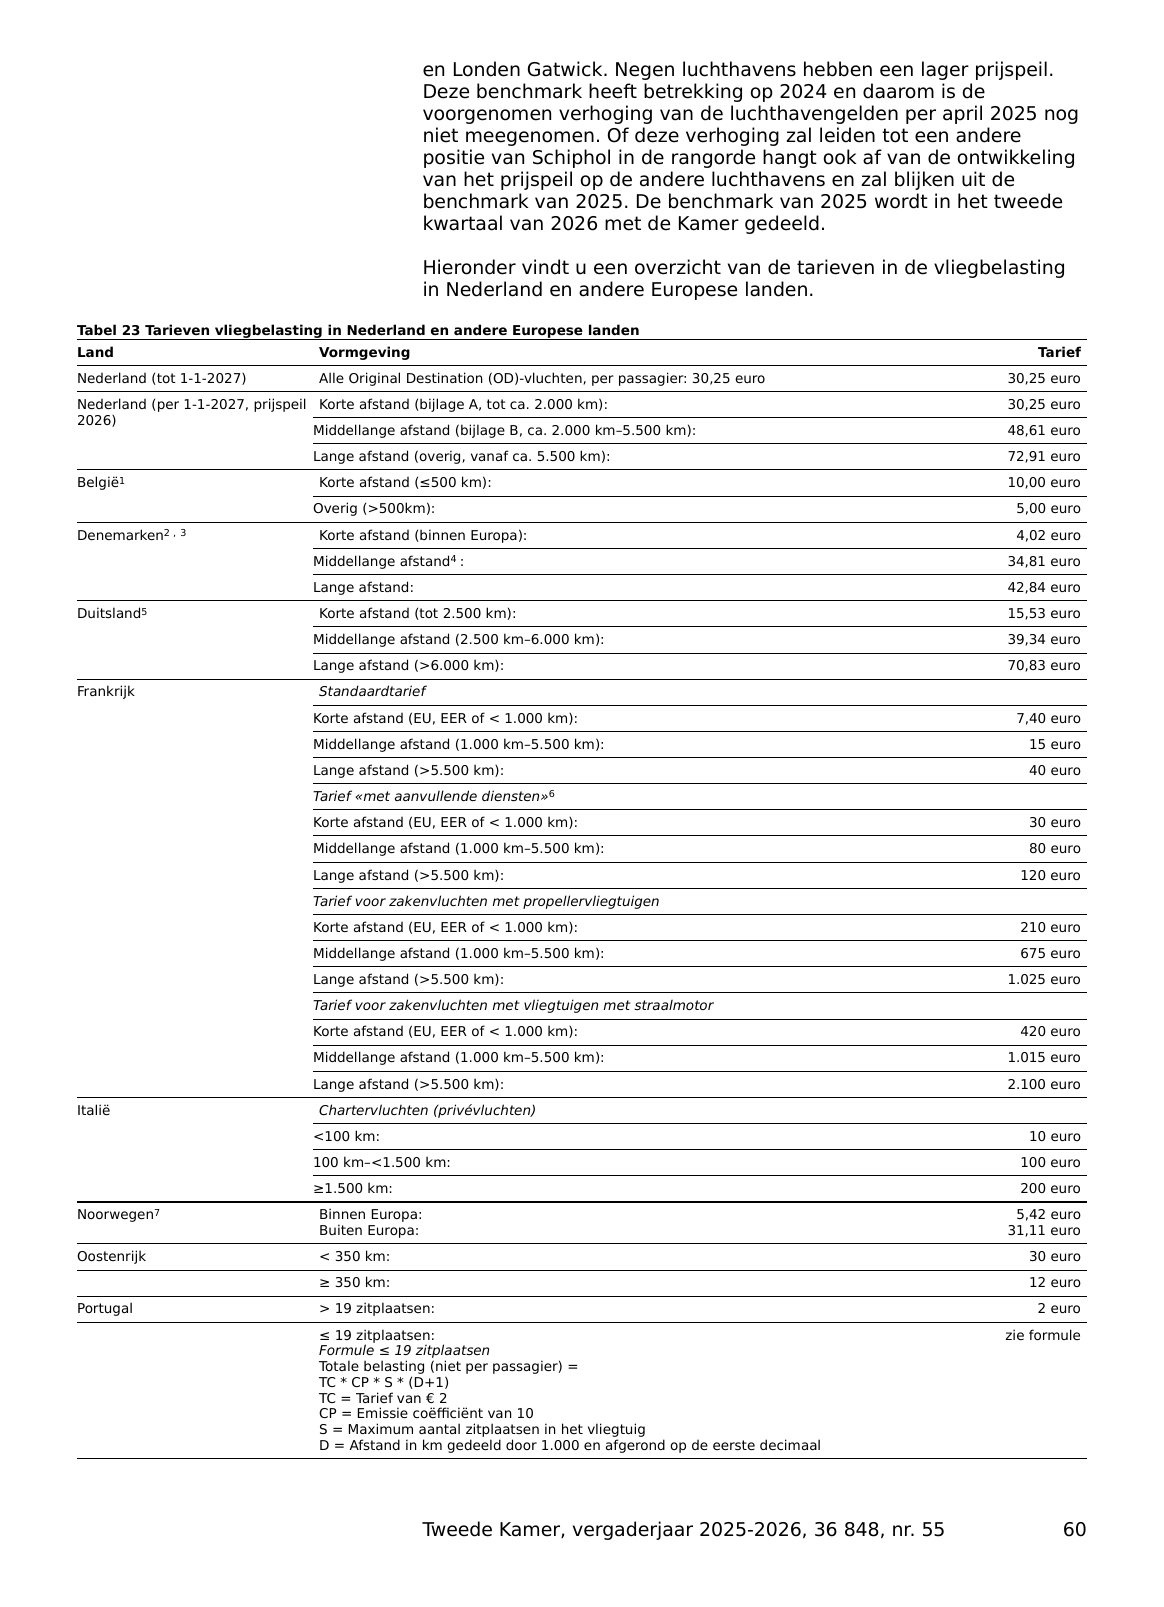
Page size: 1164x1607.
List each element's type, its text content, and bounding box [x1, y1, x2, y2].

table_cell ≥1.500 km: [313, 1176, 939, 1201]
table_cell 70,83 euro [939, 654, 1087, 678]
table_cell 1.015 euro [939, 1046, 1087, 1071]
table_cell 15,53 euro [939, 601, 1087, 626]
table_cell 2 euro [939, 1297, 1087, 1322]
table_cell Lange afstand (>5.500 km): [313, 1072, 939, 1097]
table_cell Denemarken2, 3 [77, 523, 313, 600]
table_cell Lange afstand (>6.000 km): [313, 654, 939, 678]
table_cell ≤ 19 zitplaatsen: Formule ≤ 19 zitplaatsen Totale belasting (niet per passagier) = TC * CP * S * (D+1) TC = Tarief van € 2 CP = Emissie coëfficiënt van 10 S = Maximum aantal zitplaatsen in het vliegtuig D = Afstand in km gedeeld door 1.000 en afgerond op de eerste decimaal [313, 1323, 939, 1458]
table_cell < 350 km: [313, 1244, 939, 1269]
table_cell 12 euro [939, 1271, 1087, 1296]
table_cell België1 [77, 470, 313, 522]
table_cell Binnen Europa: Buiten Europa: [313, 1203, 939, 1243]
table_cell Korte afstand (EU, EER of < 1.000 km): [313, 706, 939, 731]
table_cell Frankrijk [77, 680, 313, 1097]
table_cell 200 euro [939, 1176, 1087, 1201]
table_cell ≥ 350 km: [313, 1271, 939, 1296]
table_cell [939, 1098, 1087, 1123]
table_cell 675 euro [939, 941, 1087, 966]
table_cell Middellange afstand4: [313, 549, 939, 574]
table_cell 72,91 euro [939, 444, 1087, 469]
table_cell 120 euro [939, 863, 1087, 888]
table_cell Korte afstand (EU, EER of < 1.000 km): [313, 810, 939, 835]
table_cell 30,25 euro [939, 392, 1087, 417]
table_cell Lange afstand (>5.500 km): [313, 863, 939, 888]
table_cell 210 euro [939, 915, 1087, 940]
table_cell 4,02 euro [939, 523, 1087, 548]
table_cell Korte afstand (≤500 km): [313, 470, 939, 496]
table_cell 42,84 euro [939, 575, 1087, 600]
table_cell Lange afstand (>5.500 km): [313, 758, 939, 783]
table_cell 1.025 euro [939, 967, 1087, 992]
table_cell Lange afstand (>5.500 km): [313, 967, 939, 992]
table_cell Oostenrijk [77, 1244, 313, 1269]
table_cell Nederland (per 1-1-2027, prijspeil 2026) [77, 392, 313, 469]
table_cell > 19 zitplaatsen: [313, 1297, 939, 1322]
table_cell [939, 680, 1087, 705]
table_cell Korte afstand (bijlage A, tot ca. 2.000 km): [313, 392, 939, 417]
table_cell Tarief [939, 340, 1087, 365]
table_cell Noorwegen7 [77, 1203, 313, 1243]
table_cell Korte afstand (EU, EER of < 1.000 km): [313, 915, 939, 940]
table_cell Italië [77, 1098, 313, 1201]
table_cell 2.100 euro [939, 1072, 1087, 1097]
table_cell 5,42 euro 31,11 euro [939, 1203, 1087, 1243]
table_cell 5,00 euro [939, 497, 1087, 522]
table_cell 30,25 euro [939, 366, 1087, 391]
table_cell zie formule [939, 1323, 1087, 1458]
table_cell 39,34 euro [939, 627, 1087, 652]
table_cell 30 euro [939, 1244, 1087, 1269]
table_cell [77, 1271, 313, 1296]
table_cell Tarief voor zakenvluchten met propellervliegtuigen [313, 889, 939, 914]
table_cell Middellange afstand (1.000 km–5.500 km): [313, 1046, 939, 1071]
table_cell 7,40 euro [939, 706, 1087, 731]
table_cell Standaardtarief [313, 680, 939, 705]
table_cell Middellange afstand (1.000 km–5.500 km): [313, 941, 939, 966]
table_cell 420 euro [939, 1020, 1087, 1044]
table_cell 30 euro [939, 810, 1087, 835]
table_cell Tarief voor zakenvluchten met vliegtuigen met straalmotor [313, 993, 939, 1018]
table_cell Middellange afstand (2.500 km–6.000 km): [313, 627, 939, 652]
table_cell Overig (>500km): [313, 497, 939, 522]
text Hieronder vindt u een overzicht van de tarieven in de vliegbelasting in Nederland en andere Europese landen. [422, 257, 1087, 301]
table_cell Korte afstand (binnen Europa): [313, 523, 939, 548]
table_cell 10 euro [939, 1124, 1087, 1149]
table_cell Nederland (tot 1-1-2027) [77, 366, 313, 391]
table_cell 100 euro [939, 1150, 1087, 1175]
table_cell [77, 1323, 313, 1458]
table_cell <100 km: [313, 1124, 939, 1149]
table_cell Chartervluchten (privévluchten) [313, 1098, 939, 1123]
table_cell [939, 784, 1087, 809]
table_cell 100 km–<1.500 km: [313, 1150, 939, 1175]
table_cell 10,00 euro [939, 470, 1087, 496]
table_cell 80 euro [939, 836, 1087, 862]
table_cell Lange afstand: [313, 575, 939, 600]
table_cell 40 euro [939, 758, 1087, 783]
table_header Tabel 23 Tarieven vliegbelasting in Nederland en andere Europese landen [77, 323, 1087, 339]
table_cell Vormgeving [313, 340, 939, 365]
table_cell 15 euro [939, 732, 1087, 757]
table_cell Land [77, 340, 313, 365]
table_cell Tarief «met aanvullende diensten»6 [313, 784, 939, 809]
table_cell 34,81 euro [939, 549, 1087, 574]
table_cell Korte afstand (EU, EER of < 1.000 km): [313, 1020, 939, 1044]
table_cell Portugal [77, 1297, 313, 1322]
text en Londen Gatwick. Negen luchthavens hebben een lager prijspeil. Deze benchmark heeft betrekking op 2024 en daarom is de voorgenomen verhoging van de luchthavengelden per april 2025 nog niet meegenomen. Of deze verhoging zal leiden tot een andere positie van Schiphol in de rangorde hangt ook af van de ontwikkeling van het prijspeil op de andere luchthavens en zal blijken uit de benchmark van 2025. De benchmark van 2025 wordt in het tweede kwartaal van 2026 met de Kamer gedeeld. [422, 59, 1087, 235]
table_cell 48,61 euro [939, 418, 1087, 443]
table_cell Middellange afstand (1.000 km–5.500 km): [313, 836, 939, 862]
table_cell Korte afstand (tot 2.500 km): [313, 601, 939, 626]
table_cell Lange afstand (overig, vanaf ca. 5.500 km): [313, 444, 939, 469]
table_cell Middellange afstand (bijlage B, ca. 2.000 km–5.500 km): [313, 418, 939, 443]
table_cell [939, 889, 1087, 914]
table_cell Middellange afstand (1.000 km–5.500 km): [313, 732, 939, 757]
table_cell Alle Original Destination (OD)-vluchten, per passagier: 30,25 euro [313, 366, 939, 391]
table_cell [939, 993, 1087, 1018]
table_cell Duitsland5 [77, 601, 313, 678]
